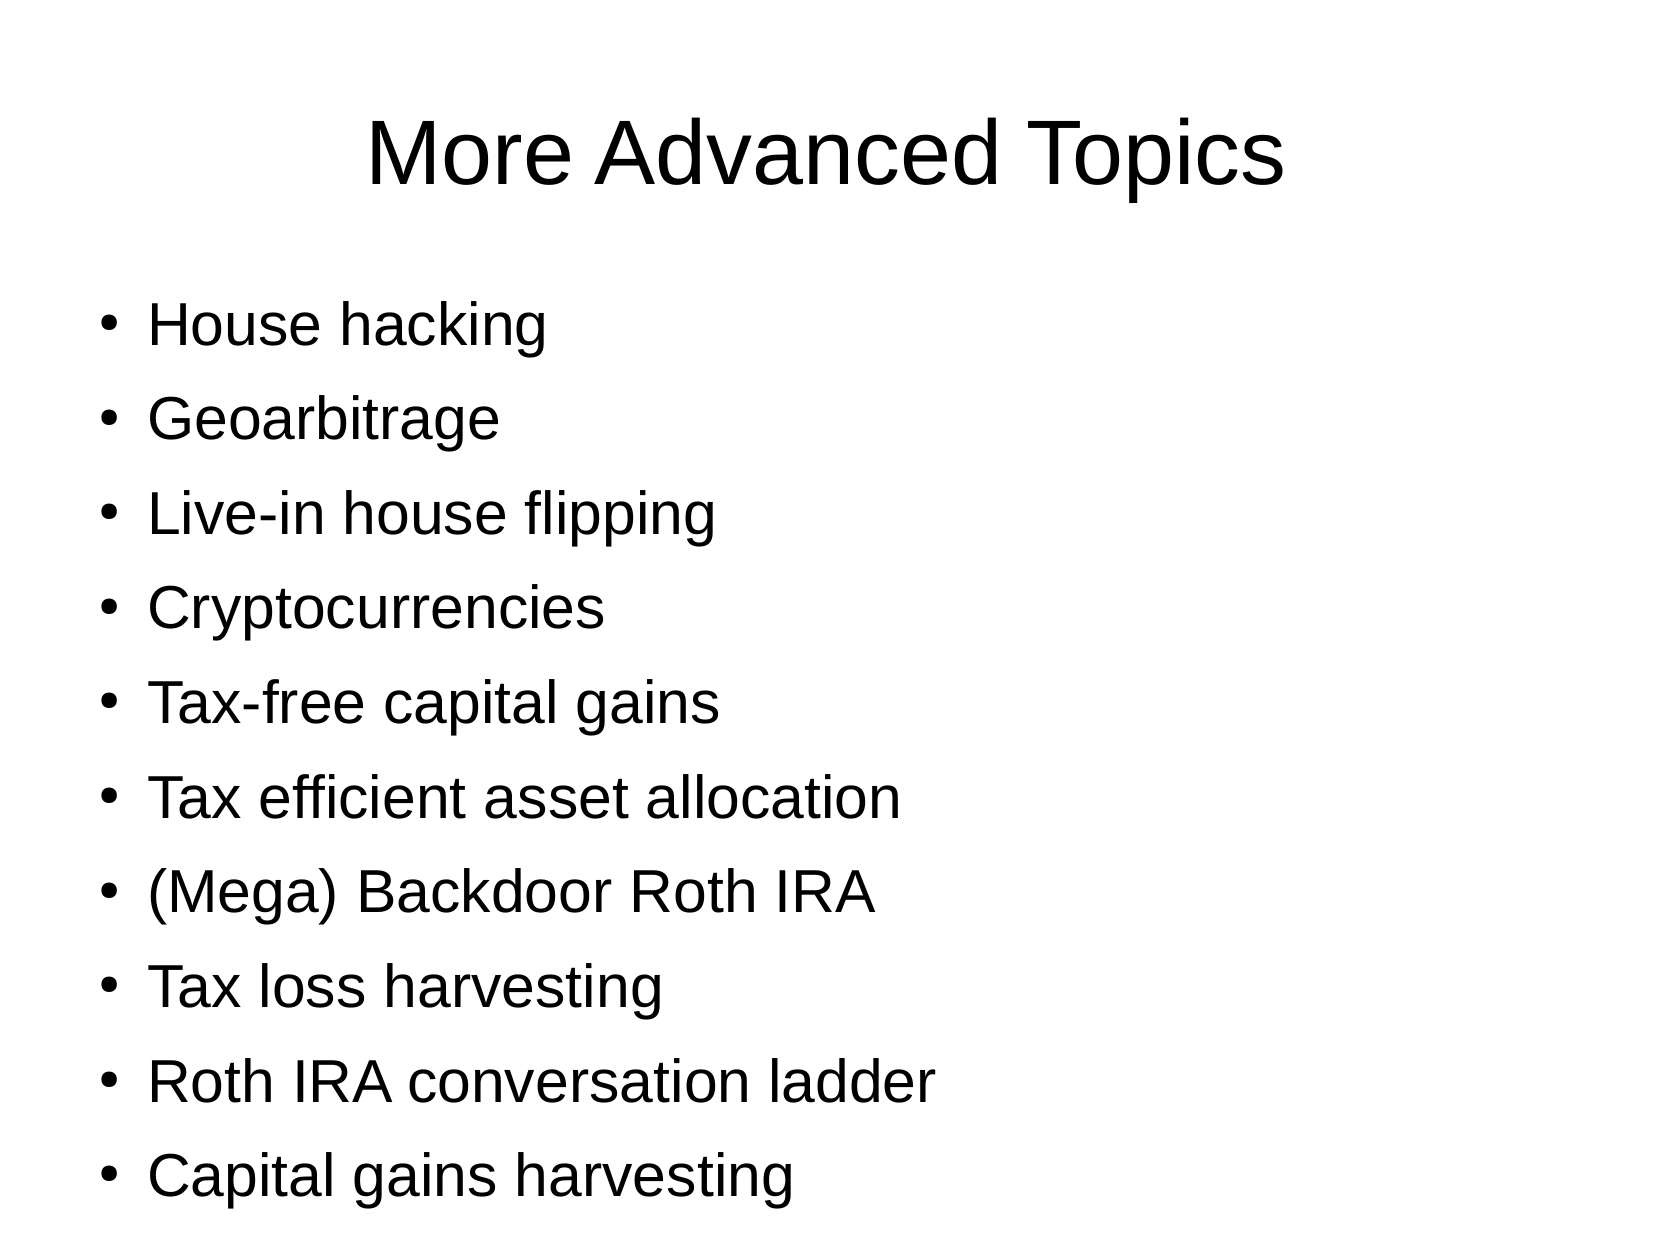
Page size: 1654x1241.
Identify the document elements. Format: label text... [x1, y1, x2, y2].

list House hacking Geoarbitrage Live-in house flipping Cryptocurrencies Tax-free capital gains Tax efficient asset allocation (Mega) Backdoor Roth IRA Tax loss harvesting Roth IRA conversation ladder Capital gains harvesting [82, 290, 1571, 1219]
title More Advanced Topics [82, 49, 1571, 257]
